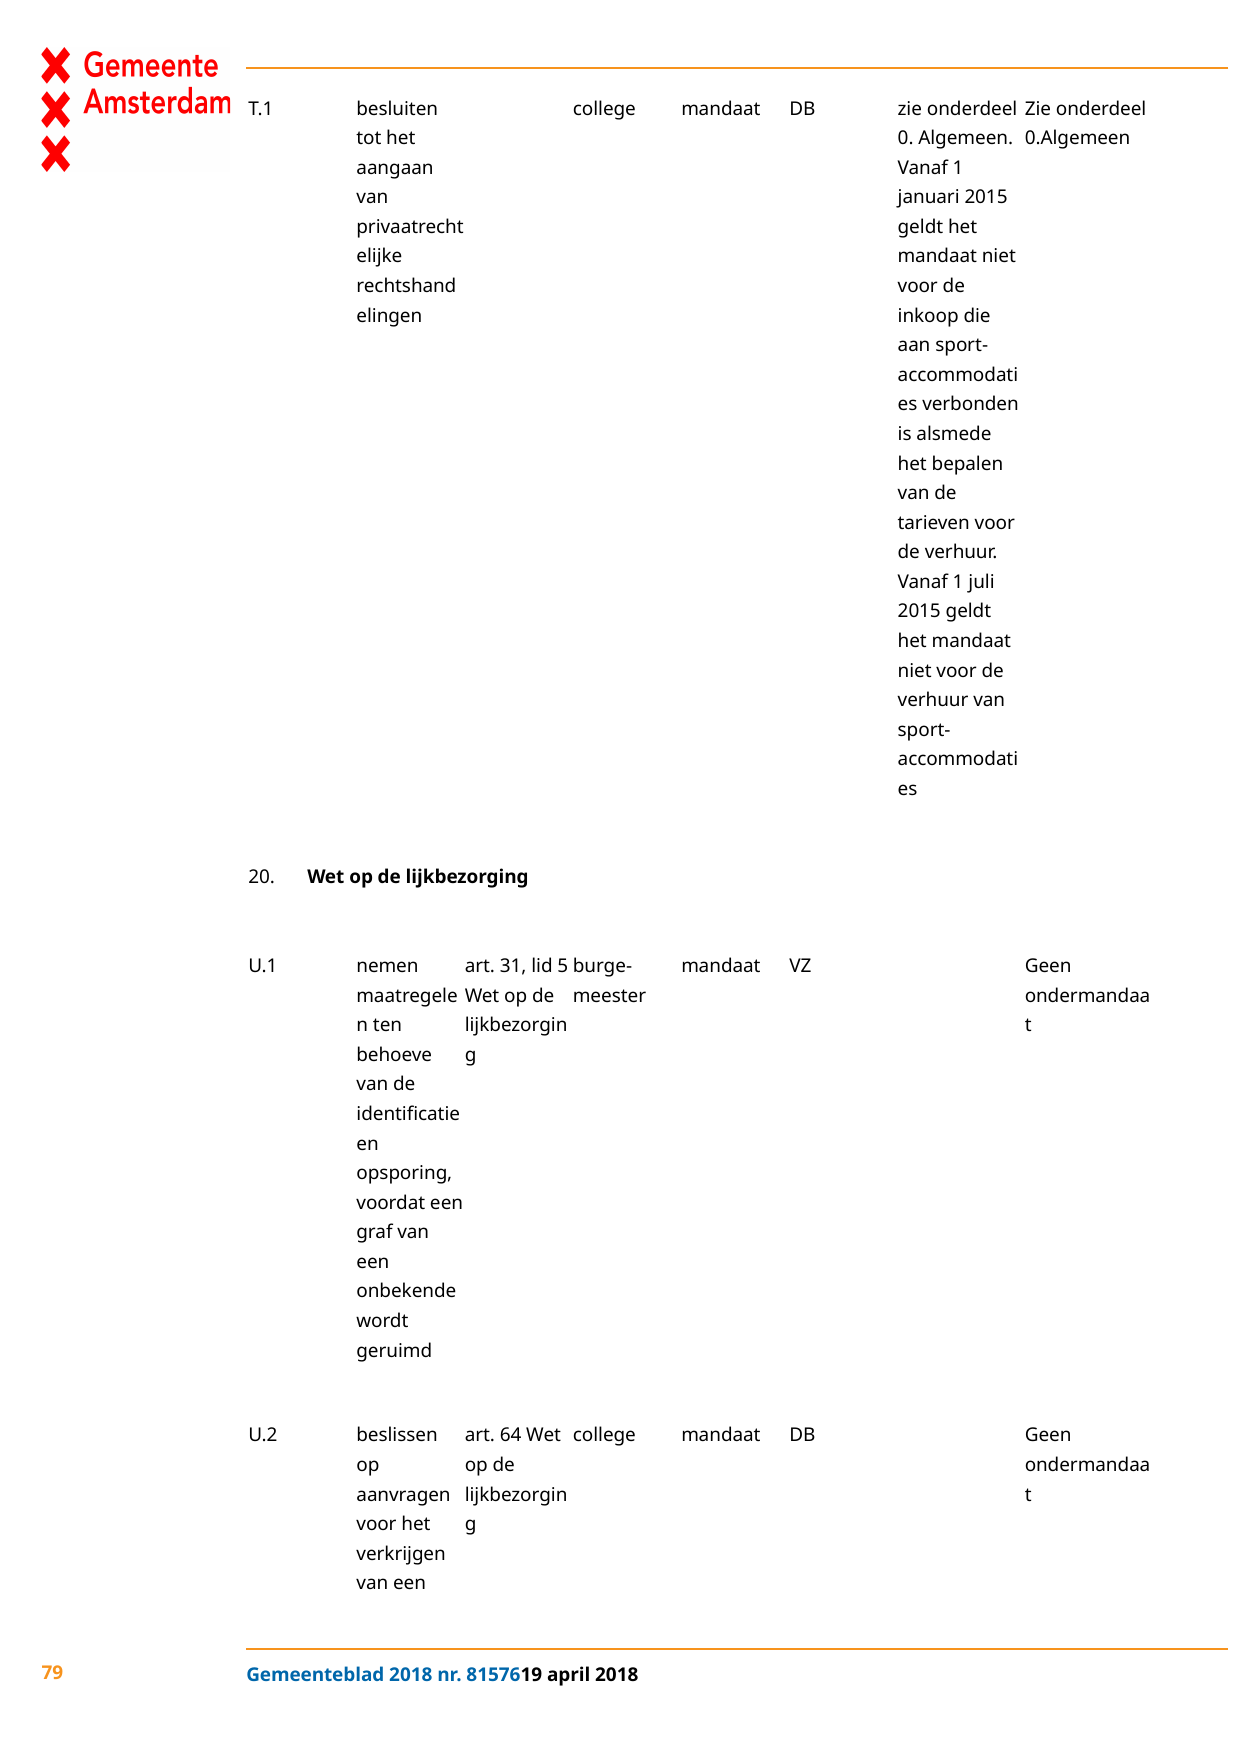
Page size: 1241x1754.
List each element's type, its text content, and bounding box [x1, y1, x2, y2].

table_header Zie onderdeel 0.Algemeen [1025, 95, 1152, 831]
table_cell Geen ondermandaat [1025, 1392, 1152, 1595]
table_header DB [789, 95, 897, 831]
table_cell beslissen op aanvragen voor het verkrijgen van een [356, 1392, 464, 1595]
table_header mandaat [681, 923, 789, 1392]
table_cell U.2 [248, 1392, 356, 1595]
table_cell art. 64 Wet op de lijkbezorging [465, 1392, 573, 1595]
table_header besluiten tot het aangaan van privaatrechtelijke rechtshandelingen [356, 95, 464, 831]
table_header [465, 95, 573, 831]
table_cell DB [789, 1392, 897, 1595]
table_header U.1 [248, 923, 356, 1392]
table_header burge-meester [573, 923, 681, 1392]
table_cell mandaat [681, 1392, 789, 1595]
table_cell [898, 1392, 1024, 1595]
table_header nemen maatregelen ten behoeve van de identificatie en opsporing, voordat een graf van een onbekende wordt geruimd [356, 923, 464, 1392]
table_header college [573, 95, 681, 831]
table_header mandaat [681, 95, 789, 831]
table_cell college [573, 1392, 681, 1595]
table_header T.1 [248, 95, 356, 831]
table_header VZ [789, 923, 897, 1392]
table_header zie onderdeel 0. Algemeen. Vanaf 1 januari 2015 geldt het mandaat niet voor de inkoop die aan sport-accommodaties verbonden is alsmede het bepalen van de tarieven voor de verhuur. Vanaf 1 juli 2015 geldt het mandaat niet voor de verhuur van sport-accommodaties [898, 95, 1024, 831]
list Wet op de lijkbezorging [248, 863, 1152, 889]
picture [41, 47, 231, 172]
table_header art. 31, lid 5 Wet op de lijkbezorging [465, 923, 573, 1392]
table_header [898, 923, 1024, 1392]
table_header Geen ondermandaat [1025, 923, 1152, 1392]
